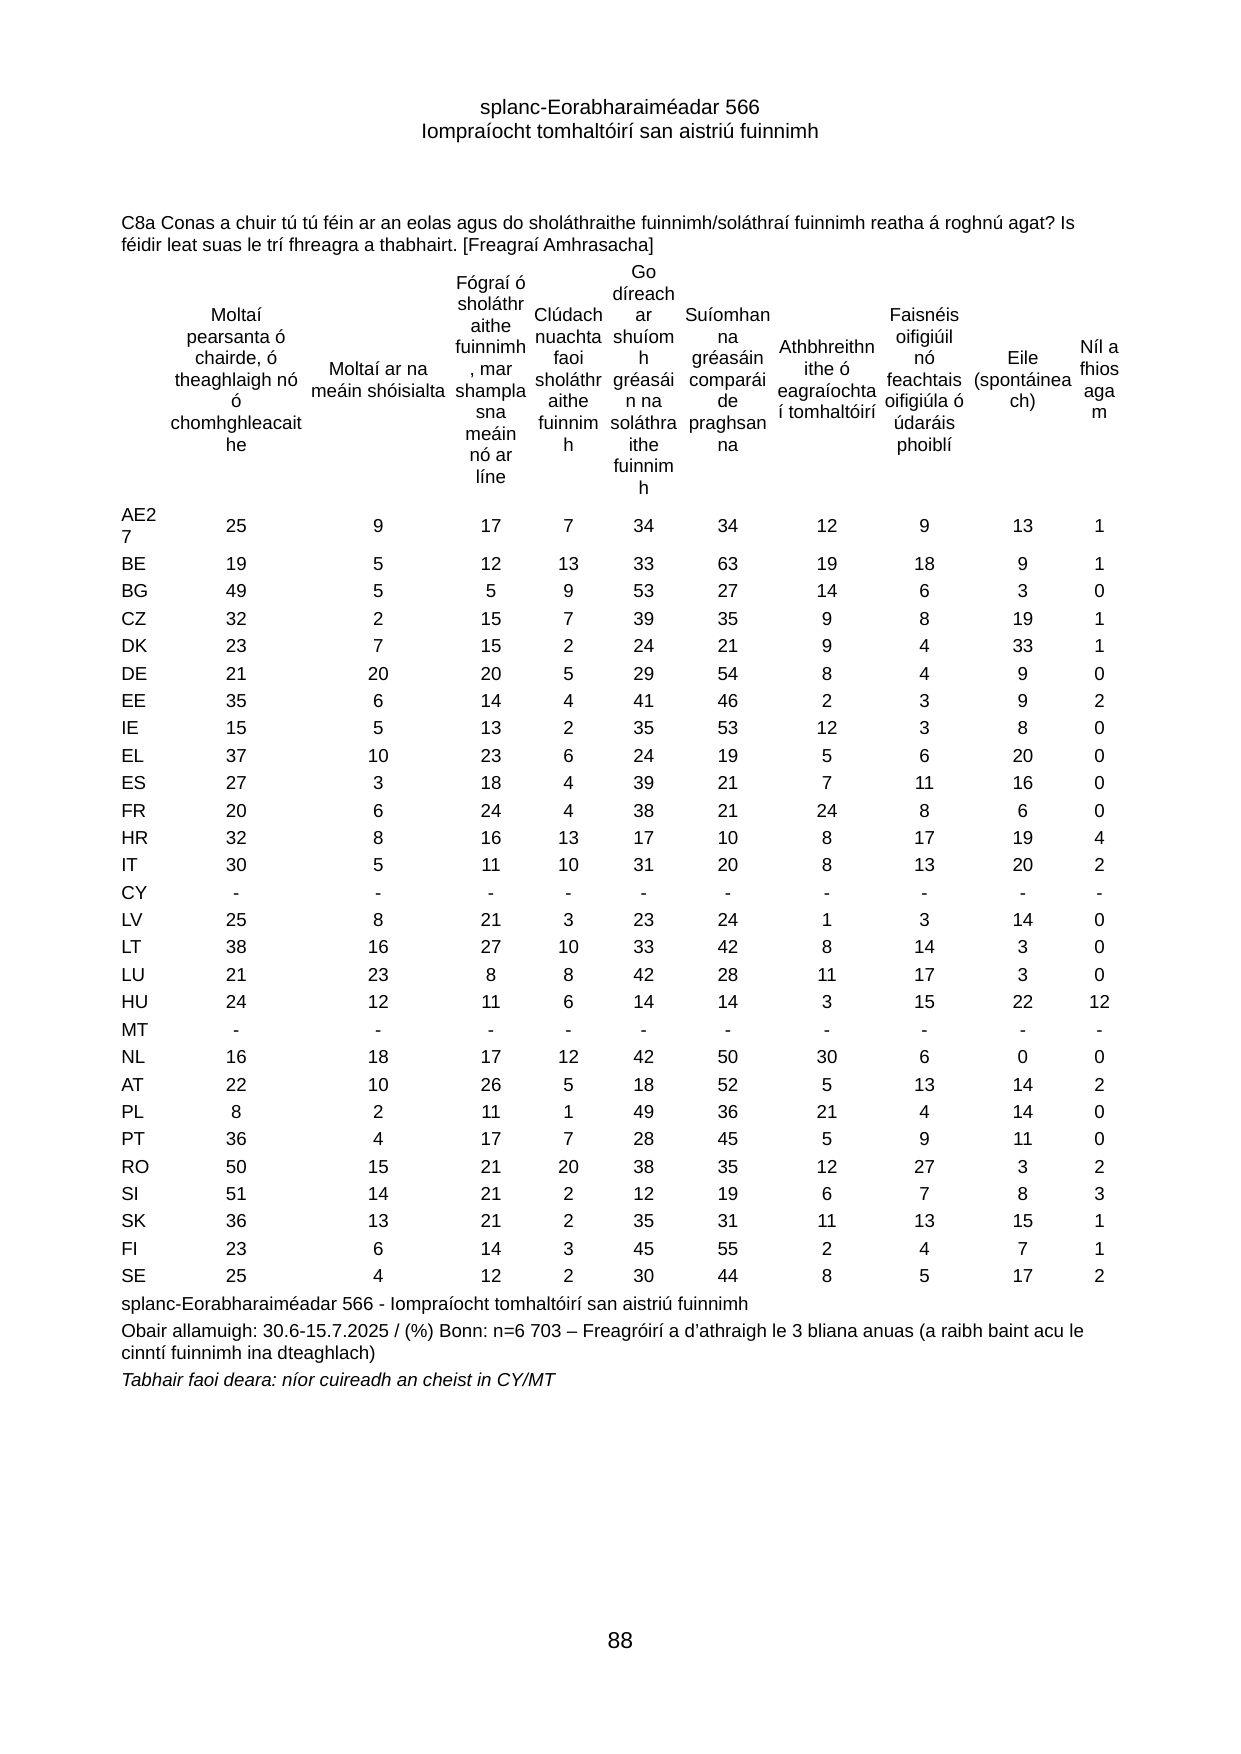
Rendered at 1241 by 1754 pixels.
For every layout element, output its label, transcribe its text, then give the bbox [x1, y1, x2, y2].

table_cell 39 [606, 769, 681, 796]
table_cell BG [118, 577, 167, 605]
table_cell 8 [451, 961, 531, 988]
table_cell 12 [451, 1262, 531, 1289]
table_cell 16 [969, 769, 1076, 796]
table_cell 4 [880, 632, 969, 659]
table_cell 11 [969, 1125, 1076, 1153]
table_cell EL [118, 742, 167, 769]
table_cell 4 [531, 796, 606, 824]
table_cell 18 [880, 550, 969, 577]
table_cell SE [118, 1262, 167, 1289]
table_cell 3 [1076, 1180, 1122, 1207]
table_cell 14 [969, 1070, 1076, 1098]
table_cell 13 [880, 1070, 969, 1098]
table_cell 0 [1076, 714, 1122, 742]
table_cell - [681, 879, 774, 906]
table_cell Eile (spontáineach) [969, 258, 1076, 501]
table_cell 17 [880, 961, 969, 988]
table_cell 6 [969, 796, 1076, 824]
table_cell 6 [531, 988, 606, 1016]
table_cell Suíomhanna gréasáin comparáide praghsanna [681, 258, 774, 501]
table_cell 18 [451, 769, 531, 796]
table_cell 10 [305, 1070, 451, 1098]
table_cell 30 [606, 1262, 681, 1289]
table_cell 21 [451, 1208, 531, 1235]
table_cell 3 [531, 1235, 606, 1262]
table_cell 15 [880, 988, 969, 1016]
table_cell 39 [606, 605, 681, 632]
table_cell 53 [681, 714, 774, 742]
table_cell 2 [531, 1262, 606, 1289]
table_cell 5 [531, 1070, 606, 1098]
table_cell 4 [531, 687, 606, 714]
table_cell 49 [606, 1098, 681, 1125]
table_cell 5 [774, 1125, 880, 1153]
table_cell 34 [606, 501, 681, 550]
table_cell 0 [1076, 1098, 1122, 1125]
table_cell 3 [880, 687, 969, 714]
table_cell 17 [451, 1125, 531, 1153]
table_cell 9 [969, 687, 1076, 714]
table_cell 9 [880, 501, 969, 550]
table_cell 2 [1076, 851, 1122, 879]
table_cell 12 [531, 1043, 606, 1070]
table_cell 4 [531, 769, 606, 796]
table_cell 23 [606, 906, 681, 933]
table_cell 27 [167, 769, 305, 796]
table_cell 21 [451, 906, 531, 933]
table_cell 13 [880, 851, 969, 879]
table_cell 38 [167, 934, 305, 961]
table_cell 13 [531, 550, 606, 577]
table_cell 14 [451, 687, 531, 714]
table_cell 14 [880, 934, 969, 961]
table_cell 8 [305, 824, 451, 851]
table_cell 6 [880, 577, 969, 605]
table_cell 19 [969, 605, 1076, 632]
table_cell 12 [1076, 988, 1122, 1016]
table_cell HR [118, 824, 167, 851]
table_cell Tabhair faoi deara: níor cuireadh an cheist in CY/MT [118, 1366, 1122, 1393]
table_cell 2 [1076, 1153, 1122, 1180]
table_cell AE27 [118, 501, 167, 550]
table_cell 8 [880, 796, 969, 824]
table_cell 34 [681, 501, 774, 550]
table_cell 24 [606, 632, 681, 659]
table_cell 63 [681, 550, 774, 577]
table_cell 23 [167, 1235, 305, 1262]
table_cell 0 [1076, 660, 1122, 687]
table_cell 46 [681, 687, 774, 714]
table_cell 14 [774, 577, 880, 605]
table_cell 45 [606, 1235, 681, 1262]
table_cell 35 [681, 605, 774, 632]
table_cell 6 [305, 687, 451, 714]
table_cell 21 [167, 660, 305, 687]
table_cell FR [118, 796, 167, 824]
table_cell 15 [969, 1208, 1076, 1235]
table_cell 25 [167, 906, 305, 933]
table_header C8a Conas a chuir tú tú féin ar an eolas agus do sholáthraithe fuinnimh/soláthraí fuinnimh reatha á roghnú agat? Is féidir leat suas le trí fhreagra a thabhairt. [Freagraí Amhrasacha] [118, 209, 1122, 258]
table_cell - [167, 1016, 305, 1043]
table_cell 49 [167, 577, 305, 605]
table_cell 1 [1076, 1208, 1122, 1235]
table_cell 3 [305, 769, 451, 796]
table_cell 5 [531, 660, 606, 687]
table_cell 3 [969, 577, 1076, 605]
table_cell 21 [681, 632, 774, 659]
table_cell 0 [1076, 961, 1122, 988]
table_cell 18 [606, 1070, 681, 1098]
table_cell 0 [1076, 742, 1122, 769]
table_cell 25 [167, 1262, 305, 1289]
table_cell 19 [774, 550, 880, 577]
table_cell 19 [969, 824, 1076, 851]
table_cell 9 [305, 501, 451, 550]
table_cell 35 [167, 687, 305, 714]
table_cell 0 [1076, 796, 1122, 824]
table_cell 27 [681, 577, 774, 605]
table_cell 21 [451, 1153, 531, 1180]
table_cell 7 [531, 1125, 606, 1153]
table_cell 4 [305, 1262, 451, 1289]
table_cell 33 [969, 632, 1076, 659]
table_cell 41 [606, 687, 681, 714]
table_cell LT [118, 934, 167, 961]
table_cell 11 [880, 769, 969, 796]
table_cell 17 [451, 1043, 531, 1070]
table_cell 35 [606, 714, 681, 742]
table_cell 42 [606, 1043, 681, 1070]
table_cell 13 [880, 1208, 969, 1235]
table_cell 10 [531, 934, 606, 961]
table_cell IE [118, 714, 167, 742]
table_cell 9 [880, 1125, 969, 1153]
table_cell 2 [531, 1208, 606, 1235]
table_cell 24 [774, 796, 880, 824]
table_cell 21 [451, 1180, 531, 1207]
table_cell 33 [606, 934, 681, 961]
table_cell 31 [681, 1208, 774, 1235]
table_cell 9 [969, 550, 1076, 577]
table_cell 1 [1076, 632, 1122, 659]
table_cell CY [118, 879, 167, 906]
table_cell Fógraí ó sholáthraithe fuinnimh, mar shampla sna meáin nó ar líne [451, 258, 531, 501]
table_cell Go díreach ar shuíomh gréasáin na soláthraithe fuinnimh [606, 258, 681, 501]
table_cell 5 [774, 1070, 880, 1098]
table_cell DE [118, 660, 167, 687]
table_cell 20 [681, 851, 774, 879]
table_cell 13 [305, 1208, 451, 1235]
table_cell 21 [167, 961, 305, 988]
table_cell 12 [774, 714, 880, 742]
table_cell 7 [969, 1235, 1076, 1262]
table_cell 24 [606, 742, 681, 769]
table_cell 11 [774, 961, 880, 988]
table_cell 32 [167, 824, 305, 851]
table_cell 7 [880, 1180, 969, 1207]
table_cell - [969, 1016, 1076, 1043]
table_cell 15 [451, 632, 531, 659]
table_cell 7 [305, 632, 451, 659]
table_cell 7 [531, 501, 606, 550]
table_cell 35 [606, 1208, 681, 1235]
table_cell 1 [1076, 501, 1122, 550]
table_cell 8 [969, 714, 1076, 742]
table_cell 2 [531, 714, 606, 742]
table_cell 12 [451, 550, 531, 577]
table_cell 10 [681, 824, 774, 851]
table_cell 20 [969, 851, 1076, 879]
table_cell 2 [1076, 687, 1122, 714]
table_cell 7 [774, 769, 880, 796]
table_cell 10 [305, 742, 451, 769]
table_cell 17 [606, 824, 681, 851]
table_cell 0 [1076, 1125, 1122, 1153]
table_cell 8 [969, 1180, 1076, 1207]
table_cell 8 [774, 851, 880, 879]
table_cell 6 [880, 742, 969, 769]
table_cell 42 [606, 961, 681, 988]
table_cell 14 [969, 1098, 1076, 1125]
table_cell 0 [1076, 906, 1122, 933]
table_cell 24 [681, 906, 774, 933]
table_cell 5 [305, 577, 451, 605]
table_cell 33 [606, 550, 681, 577]
table_cell 37 [167, 742, 305, 769]
table_cell 9 [774, 632, 880, 659]
table_cell - [774, 1016, 880, 1043]
table_cell - [969, 879, 1076, 906]
table_cell 14 [305, 1180, 451, 1207]
table_cell 8 [774, 660, 880, 687]
table_cell HU [118, 988, 167, 1016]
table_cell 1 [531, 1098, 606, 1125]
table_cell 23 [167, 632, 305, 659]
table_cell 21 [681, 796, 774, 824]
table_cell 45 [681, 1125, 774, 1153]
table_cell 4 [305, 1125, 451, 1153]
table_cell - [681, 1016, 774, 1043]
table_cell 50 [681, 1043, 774, 1070]
table_cell 5 [305, 851, 451, 879]
table_cell 28 [681, 961, 774, 988]
table_cell 21 [774, 1098, 880, 1125]
table_cell 4 [880, 1235, 969, 1262]
table_cell 27 [451, 934, 531, 961]
table_cell MT [118, 1016, 167, 1043]
table_cell 22 [167, 1070, 305, 1098]
table_cell 0 [1076, 577, 1122, 605]
table_cell 15 [167, 714, 305, 742]
table_cell 14 [681, 988, 774, 1016]
table_cell 38 [606, 796, 681, 824]
table_cell 5 [774, 742, 880, 769]
table_cell 9 [774, 605, 880, 632]
table_cell ES [118, 769, 167, 796]
table_cell 30 [774, 1043, 880, 1070]
table_cell 19 [681, 1180, 774, 1207]
table_cell 11 [774, 1208, 880, 1235]
table_cell - [305, 879, 451, 906]
table_cell 4 [880, 1098, 969, 1125]
table_cell DK [118, 632, 167, 659]
table_cell 15 [451, 605, 531, 632]
table_cell 12 [606, 1180, 681, 1207]
table_cell 24 [167, 988, 305, 1016]
table_cell 6 [305, 796, 451, 824]
table_cell - [305, 1016, 451, 1043]
table_cell 16 [305, 934, 451, 961]
table_cell 16 [167, 1043, 305, 1070]
table_cell 36 [167, 1125, 305, 1153]
table_cell SK [118, 1208, 167, 1235]
table_cell AT [118, 1070, 167, 1098]
table_cell 4 [880, 660, 969, 687]
table_cell 22 [969, 988, 1076, 1016]
table_cell 23 [305, 961, 451, 988]
table_cell 1 [1076, 550, 1122, 577]
table_cell 6 [774, 1180, 880, 1207]
table_cell 20 [167, 796, 305, 824]
table_cell - [774, 879, 880, 906]
table_cell 3 [880, 906, 969, 933]
table_cell IT [118, 851, 167, 879]
table_cell BE [118, 550, 167, 577]
table_cell 55 [681, 1235, 774, 1262]
table_cell 8 [531, 961, 606, 988]
table_cell 8 [774, 1262, 880, 1289]
table_cell LV [118, 906, 167, 933]
table_cell 8 [880, 605, 969, 632]
table_cell 42 [681, 934, 774, 961]
table_cell Clúdach nuachta faoi sholáthraithe fuinnimh [531, 258, 606, 501]
table_cell 8 [774, 824, 880, 851]
table_cell 2 [305, 1098, 451, 1125]
table_cell - [531, 879, 606, 906]
table_cell 11 [451, 851, 531, 879]
table_cell 1 [1076, 605, 1122, 632]
table_cell NL [118, 1043, 167, 1070]
table_cell 23 [451, 742, 531, 769]
table_cell 13 [969, 501, 1076, 550]
table_cell 9 [531, 577, 606, 605]
table_cell 31 [606, 851, 681, 879]
table_cell 18 [305, 1043, 451, 1070]
table_cell 20 [305, 660, 451, 687]
table_cell 2 [1076, 1070, 1122, 1098]
table_cell 52 [681, 1070, 774, 1098]
table_cell - [1076, 1016, 1122, 1043]
table_cell 50 [167, 1153, 305, 1180]
table_cell - [1076, 879, 1122, 906]
table_cell 3 [969, 934, 1076, 961]
table_cell - [531, 1016, 606, 1043]
table_cell 36 [681, 1098, 774, 1125]
table_cell 2 [1076, 1262, 1122, 1289]
table_cell 35 [681, 1153, 774, 1180]
table_cell - [606, 879, 681, 906]
table_cell 51 [167, 1180, 305, 1207]
table_cell 19 [681, 742, 774, 769]
table_cell 3 [969, 1153, 1076, 1180]
table_cell 28 [606, 1125, 681, 1153]
table_cell 11 [451, 1098, 531, 1125]
table_cell 8 [774, 934, 880, 961]
table_cell 0 [1076, 934, 1122, 961]
table_cell 1 [774, 906, 880, 933]
table_cell - [451, 879, 531, 906]
table_cell FI [118, 1235, 167, 1262]
table_cell Faisnéis oifigiúil nó feachtais oifigiúla ó údaráis phoiblí [880, 258, 969, 501]
table_cell CZ [118, 605, 167, 632]
table_cell 3 [880, 714, 969, 742]
table_cell 8 [167, 1098, 305, 1125]
table_cell 20 [969, 742, 1076, 769]
table_cell Moltaí pearsanta ó chairde, ó theaghlaigh nó ó chomhghleacaithe [167, 258, 305, 501]
table_cell 15 [305, 1153, 451, 1180]
table_cell 13 [531, 824, 606, 851]
table_cell 6 [305, 1235, 451, 1262]
table_cell EE [118, 687, 167, 714]
table_cell 36 [167, 1208, 305, 1235]
table_cell 14 [451, 1235, 531, 1262]
table_cell 12 [774, 501, 880, 550]
table_cell 2 [774, 687, 880, 714]
table_cell 0 [1076, 1043, 1122, 1070]
table_cell 29 [606, 660, 681, 687]
table_cell PL [118, 1098, 167, 1125]
table_cell 17 [880, 824, 969, 851]
table_cell 5 [305, 550, 451, 577]
table_cell RO [118, 1153, 167, 1180]
table_cell 17 [451, 501, 531, 550]
table_cell 24 [451, 796, 531, 824]
table_cell 12 [774, 1153, 880, 1180]
table_cell Níl a fhios agam [1076, 258, 1122, 501]
table_cell 21 [681, 769, 774, 796]
table_cell 7 [531, 605, 606, 632]
table_cell 2 [531, 632, 606, 659]
table_cell PT [118, 1125, 167, 1153]
table_cell 0 [1076, 769, 1122, 796]
table_cell 3 [774, 988, 880, 1016]
table_cell - [167, 879, 305, 906]
table_cell Athbhreithnithe ó eagraíochtaí tomhaltóirí [774, 258, 880, 501]
table_cell 53 [606, 577, 681, 605]
table_cell 17 [969, 1262, 1076, 1289]
table_cell 14 [969, 906, 1076, 933]
table_cell 3 [531, 906, 606, 933]
table_cell 2 [531, 1180, 606, 1207]
table_cell 54 [681, 660, 774, 687]
table_cell 16 [451, 824, 531, 851]
table_cell 11 [451, 988, 531, 1016]
table_cell 0 [969, 1043, 1076, 1070]
table_cell - [880, 879, 969, 906]
table_cell 20 [531, 1153, 606, 1180]
table_cell 13 [451, 714, 531, 742]
table_cell [118, 258, 167, 501]
table_cell 32 [167, 605, 305, 632]
table_cell 3 [969, 961, 1076, 988]
table_cell - [451, 1016, 531, 1043]
table_cell Moltaí ar na meáin shóisialta [305, 258, 451, 501]
table_cell 38 [606, 1153, 681, 1180]
table_cell 19 [167, 550, 305, 577]
table_cell 9 [969, 660, 1076, 687]
table_cell 30 [167, 851, 305, 879]
table_cell 6 [880, 1043, 969, 1070]
table_cell 26 [451, 1070, 531, 1098]
table_cell 2 [305, 605, 451, 632]
table_cell 5 [305, 714, 451, 742]
table_cell SI [118, 1180, 167, 1207]
table_cell 10 [531, 851, 606, 879]
table_cell 6 [531, 742, 606, 769]
table_cell 5 [880, 1262, 969, 1289]
table_cell 44 [681, 1262, 774, 1289]
table_cell 4 [1076, 824, 1122, 851]
table_cell 20 [451, 660, 531, 687]
table_cell 2 [774, 1235, 880, 1262]
table_cell 8 [305, 906, 451, 933]
table_cell - [880, 1016, 969, 1043]
table_cell 5 [451, 577, 531, 605]
table_cell Obair allamuigh: 30.6-15.7.2025 / (%) Bonn: n=6 703 – Freagróirí a d’athraigh le 3 bliana anuas (a raibh baint acu le cinntí fuinnimh ina dteaghlach) [118, 1317, 1122, 1366]
table_cell LU [118, 961, 167, 988]
table_cell 14 [606, 988, 681, 1016]
table_cell 12 [305, 988, 451, 1016]
table_cell - [606, 1016, 681, 1043]
table_cell splanc-Eorabharaiméadar 566 - Iompraíocht tomhaltóirí san aistriú fuinnimh [118, 1290, 1122, 1317]
table_cell 1 [1076, 1235, 1122, 1262]
table_cell 27 [880, 1153, 969, 1180]
table_cell 25 [167, 501, 305, 550]
